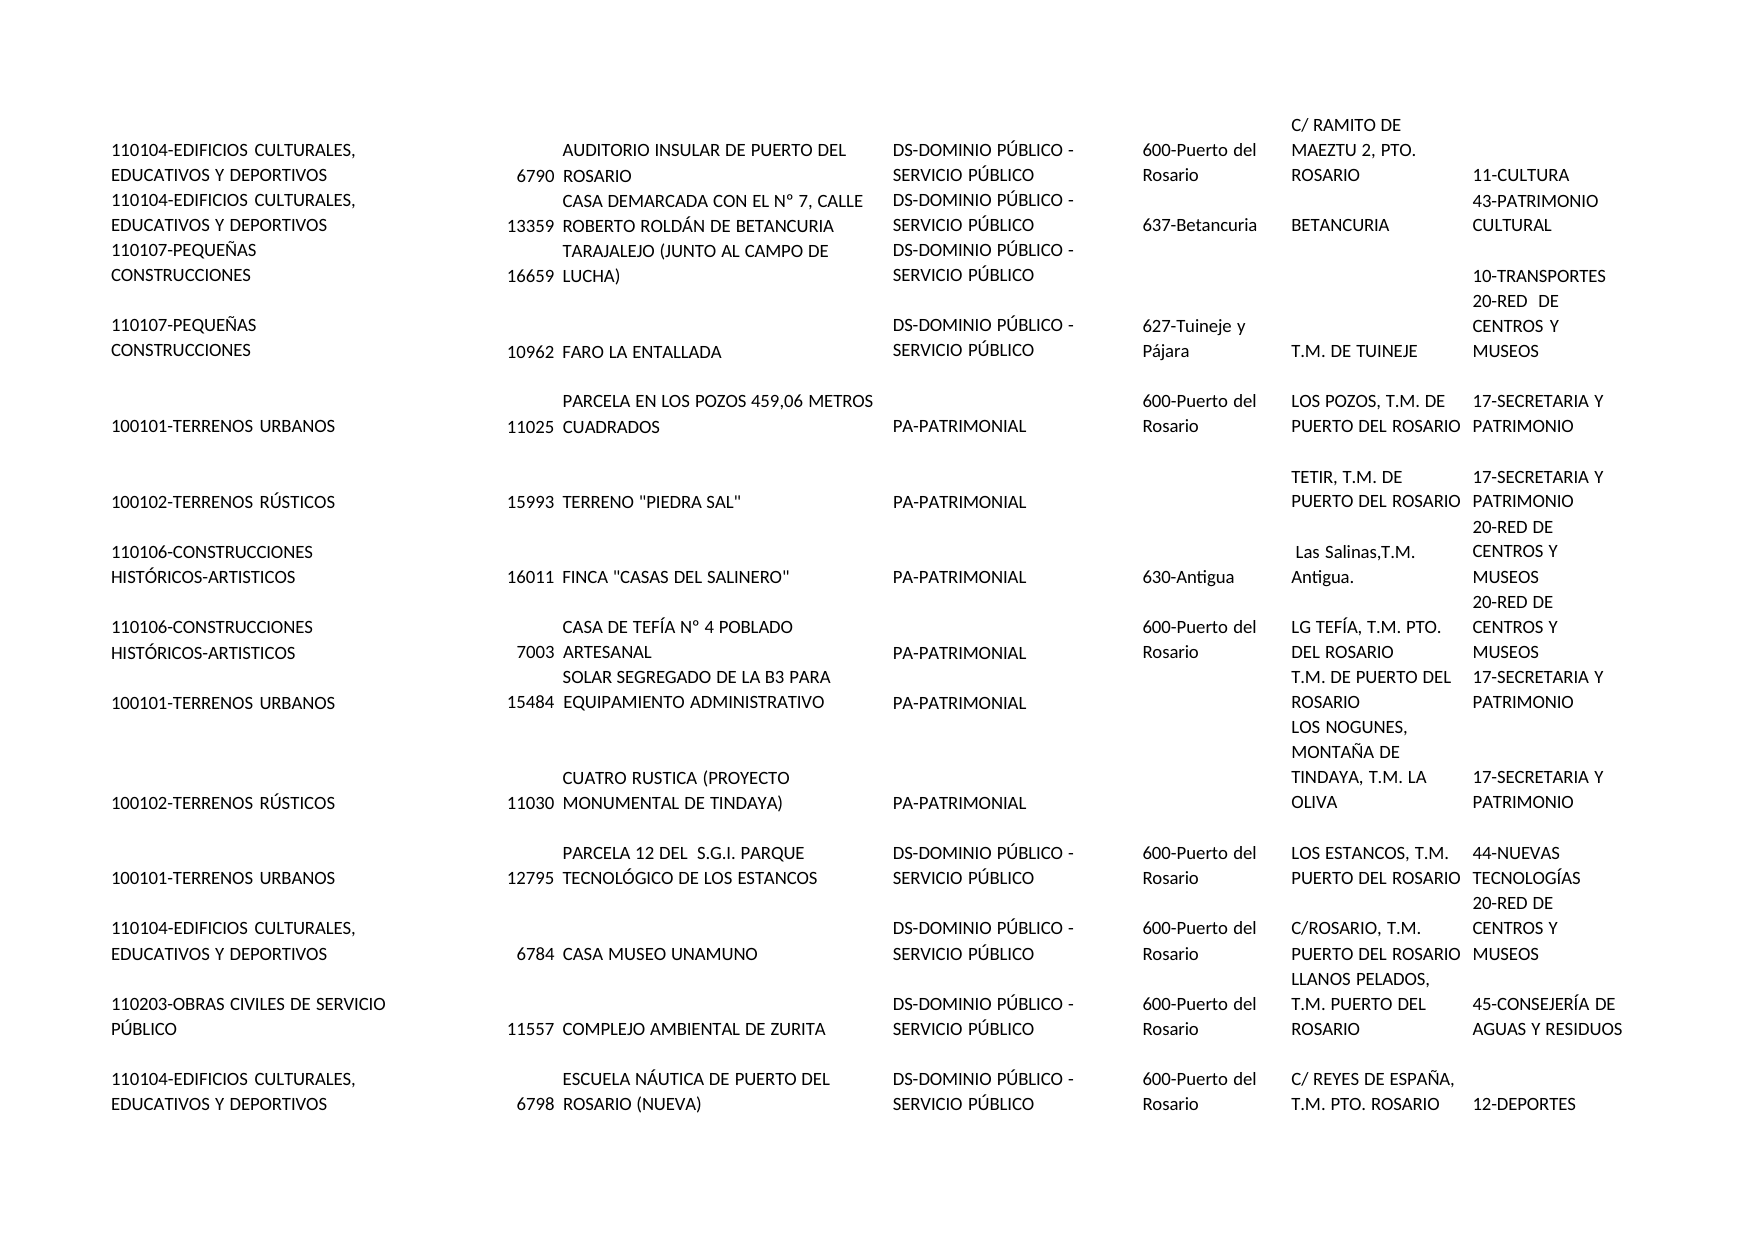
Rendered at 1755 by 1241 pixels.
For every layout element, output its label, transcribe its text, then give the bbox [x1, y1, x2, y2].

table_cell 7003 ARTESANAL SOLAR SEGREGADO DE LA B3 PARA 15484 EQUIPAMIENTO ADMINISTRATIVO CUATRO RUSTICA (PROYECTO 11030 MONUMENTAL DE TINDAYA) [448, 641, 884, 829]
table_cell LOS ESTANCOS, T.M. PUERTO DEL ROSARIO C/ROSARIO, T.M. [1276, 829, 1467, 942]
table_cell PARCELA EN LOS POZOS 459,06 METROS 11025 CUADRADOS [448, 378, 884, 453]
table_cell 15993 TERRENO "PIEDRA SAL" [448, 453, 884, 566]
table_cell SERVICIO PÚBLICO DS-DOMINIO PÚBLICO - [885, 942, 1109, 1017]
table_cell 100101-TERRENOS URBANOS 110104-EDIFICIOS CULTURALES, [105, 829, 448, 942]
table_header C/ RAMITO DE MAEZTU 2, PTO. ROSARIO BETANCURIA T.M. DE TUINEJE [1276, 107, 1467, 378]
table_cell PA-PATRIMONIAL [885, 566, 1109, 641]
table_cell 110104-EDIFICIOS CULTURALES, EDUCATIVOS Y DEPORTIVOS [105, 1055, 448, 1125]
table_cell PA-PATRIMONIAL [885, 453, 1109, 566]
table_cell PUERTO DEL ROSARIO LLANOS PELADOS, T.M. PUERTO DEL [1276, 942, 1467, 1017]
table_cell Rosario 600-Puerto del [1109, 942, 1276, 1017]
table_cell 600-Puerto del Rosario 600-Puerto del [1109, 829, 1276, 942]
table_cell 100102-TERRENOS RÚSTICOS 110106-CONSTRUCCIONES [105, 453, 448, 566]
table_cell 100101-TERRENOS URBANOS [105, 378, 448, 453]
table_cell DS-DOMINIO PÚBLICO - SERVICIO PÚBLICO DS-DOMINIO PÚBLICO - [885, 829, 1109, 942]
table_cell SERVICIO PÚBLICO [885, 1017, 1109, 1055]
table_cell PARCELA 12 DEL S.G.I. PARQUE 12795 TECNOLÓGICO DE LOS ESTANCOS [448, 829, 884, 942]
table_cell MUSEOS 45-CONSEJERÍA DE [1467, 942, 1629, 1017]
table_cell 600-Puerto del Rosario [1109, 1055, 1276, 1125]
table_cell 12-DEPORTES [1467, 1055, 1629, 1125]
table_cell DEL ROSARIO T.M. DE PUERTO DEL ROSARIO LOS NOGUNES, MONTAÑA DE TINDAYA, T.M. LA OLIVA [1276, 641, 1467, 829]
table_cell 44-NUEVAS TECNOLOGÍAS 20-RED DE CENTROS Y [1467, 829, 1629, 942]
table_cell [1109, 453, 1276, 566]
table_cell HISTÓRICOS-ARTISTICOS 110106-CONSTRUCCIONES [105, 566, 448, 641]
table_cell MUSEOS 17-SECRETARIA Y PATRIMONIO 17-SECRETARIA Y PATRIMONIO [1467, 641, 1629, 829]
table_cell PA-PATRIMONIAL PA-PATRIMONIAL PA-PATRIMONIAL [885, 641, 1109, 829]
table_cell 17-SECRETARIA Y PATRIMONIO 20-RED DE CENTROS Y [1467, 453, 1629, 566]
table_cell PÚBLICO [105, 1017, 448, 1055]
table_header AUDITORIO INSULAR DE PUERTO DEL 6790 ROSARIO CASA DEMARCADA CON EL Nº 7, CALLE 13359 ROBERTO ROLDÁN DE BETANCURIA TARAJALEJO (JUNTO AL CAMPO DE 16659 LUCHA) 10962 FARO LA ENTALLADA [448, 107, 884, 378]
table_cell PA-PATRIMONIAL [885, 378, 1109, 453]
table_header 600-Puerto del Rosario 637-Betancuria 627-Tuineje y Pájara [1109, 107, 1276, 378]
table_header DS-DOMINIO PÚBLICO - SERVICIO PÚBLICO DS-DOMINIO PÚBLICO - SERVICIO PÚBLICO DS-DOMINIO PÚBLICO - SERVICIO PÚBLICO DS-DOMINIO PÚBLICO - SERVICIO PÚBLICO [885, 107, 1109, 378]
table_cell C/ REYES DE ESPAÑA, T.M. PTO. ROSARIO [1276, 1055, 1467, 1125]
table_header 11-CULTURA 43-PATRIMONIO CULTURAL 10-TRANSPORTES 20-RED DE CENTROS Y MUSEOS [1467, 107, 1629, 378]
table_cell Antigua. LG TEFÍA, T.M. PTO. [1276, 566, 1467, 641]
table_cell ROSARIO [1276, 1017, 1467, 1055]
table_cell EDUCATIVOS Y DEPORTIVOS 110203-OBRAS CIVILES DE SERVICIO [105, 942, 448, 1017]
table_cell 630-Antigua 600-Puerto del [1109, 566, 1276, 641]
table_cell 6784 CASA MUSEO UNAMUNO [448, 942, 884, 1017]
table_cell 11557 COMPLEJO AMBIENTAL DE ZURITA [448, 1017, 884, 1055]
table_cell 600-Puerto del Rosario [1109, 378, 1276, 453]
table_cell Rosario [1109, 1017, 1276, 1055]
table_cell 16011 FINCA "CASAS DEL SALINERO" CASA DE TEFÍA Nº 4 POBLADO [448, 566, 884, 641]
table_cell DS-DOMINIO PÚBLICO - SERVICIO PÚBLICO [885, 1055, 1109, 1125]
table_cell LOS POZOS, T.M. DE PUERTO DEL ROSARIO [1276, 378, 1467, 453]
table_cell HISTÓRICOS-ARTISTICOS 100101-TERRENOS URBANOS 100102-TERRENOS RÚSTICOS [105, 641, 448, 829]
table_cell MUSEOS 20-RED DE CENTROS Y [1467, 566, 1629, 641]
table_cell Rosario [1109, 641, 1276, 829]
table_cell TETIR, T.M. DE PUERTO DEL ROSARIO Las Salinas,T.M. [1276, 453, 1467, 566]
table_header 110104-EDIFICIOS CULTURALES, EDUCATIVOS Y DEPORTIVOS 110104-EDIFICIOS CULTURALES, EDUCATIVOS Y DEPORTIVOS 110107-PEQUEÑAS CONSTRUCCIONES 110107-PEQUEÑAS CONSTRUCCIONES [105, 107, 448, 378]
table_cell AGUAS Y RESIDUOS [1467, 1017, 1629, 1055]
table_cell 17-SECRETARIA Y PATRIMONIO [1467, 378, 1629, 453]
table_cell ESCUELA NÁUTICA DE PUERTO DEL 6798 ROSARIO (NUEVA) [448, 1055, 884, 1125]
